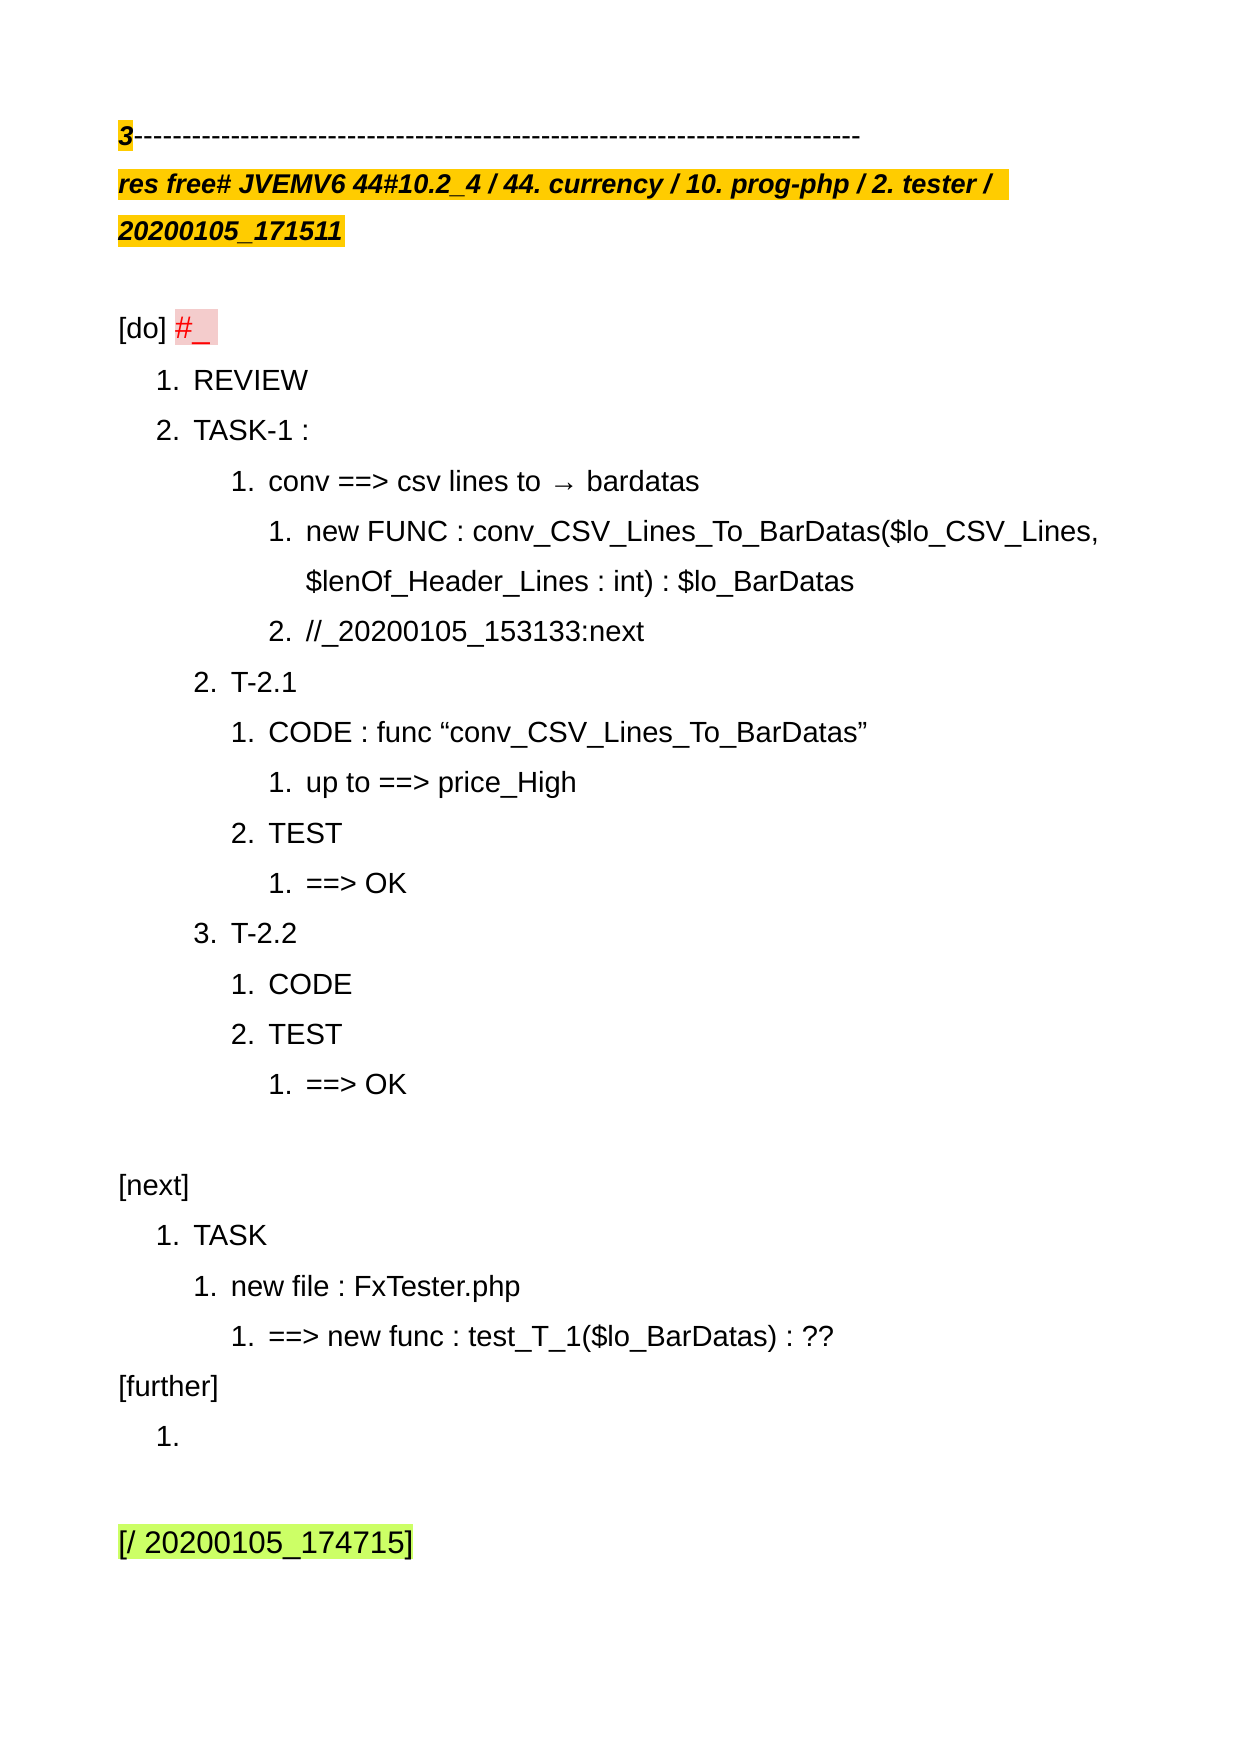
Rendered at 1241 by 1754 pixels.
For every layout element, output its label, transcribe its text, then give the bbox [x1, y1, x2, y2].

list conv ==> csv lines to → bardatas [231, 463, 1122, 497]
list ==> new func : test_T_1($lo_BarDatas) : ?? [231, 1319, 1122, 1352]
list new file : FxTester.php [193, 1268, 1122, 1302]
list TEST [231, 1017, 1122, 1051]
list REVIEW [156, 363, 1122, 396]
text [do] #_ [118, 309, 1122, 345]
list ==> OK [268, 1067, 1122, 1101]
text [next] [118, 1168, 1122, 1201]
list T-2.2 [193, 916, 1122, 950]
list new FUNC : conv_CSV_Lines_To_BarDatas($lo_CSV_Lines, $lenOf_Header_Lines : int) : $lo_BarDatas [268, 514, 1122, 598]
list TASK-1 : [156, 413, 1122, 447]
list T-2.1 [193, 665, 1122, 698]
list CODE : func “conv_CSV_Lines_To_BarDatas” [231, 715, 1122, 749]
text [/ 20200105_174715] [118, 1470, 1122, 1559]
text res free# JVEMV6 44#10.2_4 / 44. currency / 10. prog-php / 2. tester / 20200105_171511 [118, 168, 1122, 247]
text [further] [118, 1369, 1122, 1403]
list CODE [231, 967, 1122, 1000]
list //_20200105_153133:next [268, 614, 1122, 648]
list TASK [156, 1218, 1122, 1252]
list ==> OK [268, 866, 1122, 899]
list TEST [231, 816, 1122, 849]
list up to ==> price_High [268, 765, 1122, 799]
text 3--------------------------------------------------------------------------- [118, 118, 1122, 152]
